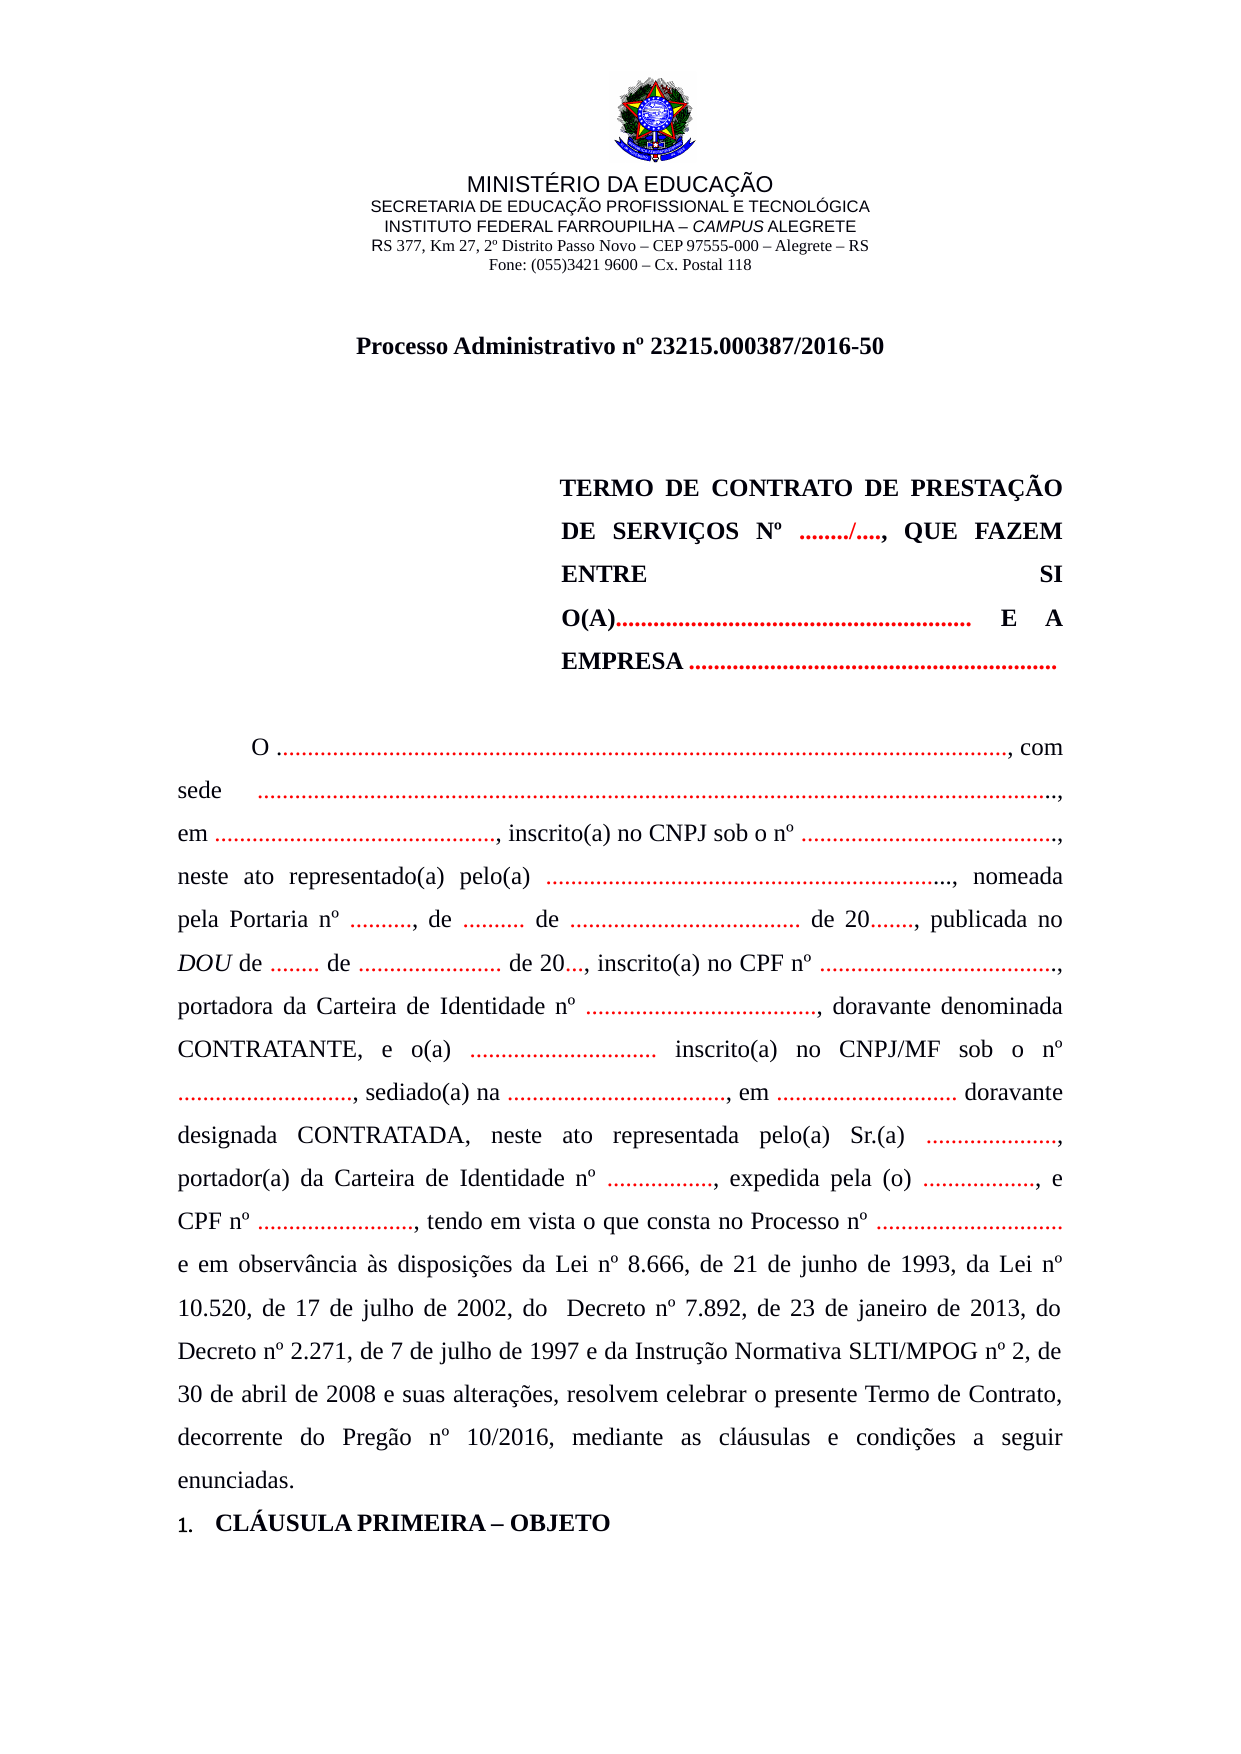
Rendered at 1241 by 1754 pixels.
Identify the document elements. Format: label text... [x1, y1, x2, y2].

text O ....................................................................................................................., com sede ................................................................................................................................, em ............................................., inscrito(a) no CNPJ sob o nº ........................................., neste ato representado(a) pelo(a) ................................................................., nomeada pela Portaria nº .........., de .......... de ..................................... de 20......., publicada no DOU de ........ de ....................... de 20..., inscrito(a) no CPF nº ......................................, portadora da Carteira de Identidade nº ....................................., doravante denominada CONTRATANTE, e o(a) .............................. inscrito(a) no CNPJ/MF sob o nº ............................, sediado(a) na ..................................., em ............................. doravante designada CONTRATADA, neste ato representada pelo(a) Sr.(a) ....................., portador(a) da Carteira de Identidade nº ................., expedida pela (o) .................., e CPF nº ........................., tendo em vista o que consta no Processo nº .............................. e em observância às disposições da Lei nº 8.666, de 21 de junho de 1993, da Lei nº 10.520, de 17 de julho de 2002, do Decreto nº 7.892, de 23 de janeiro de 2013, do Decreto nº 2.271, de 7 de julho de 1997 e da Instrução Normativa SLTI/MPOG nº 2, de 30 de abril de 2008 e suas alterações, resolvem celebrar o presente Termo de Contrato, decorrente do Pregão nº 10/2016, mediante as cláusulas e condições a seguir enunciadas. [177, 732, 1063, 1494]
text TERMO DE CONTRATO DE PRESTAÇÃO DE SERVIÇOS Nº ......../...., QUE FAZEM ENTRE SI O(A)......................................................... E A EMPRESA ........................................................... [559, 473, 1063, 674]
list CLÁUSULA PRIMEIRA – OBJETO [177, 1508, 1063, 1537]
text Processo Administrativo nº 23215.000387/2016-50 [177, 331, 1063, 360]
picture [608, 71, 697, 163]
